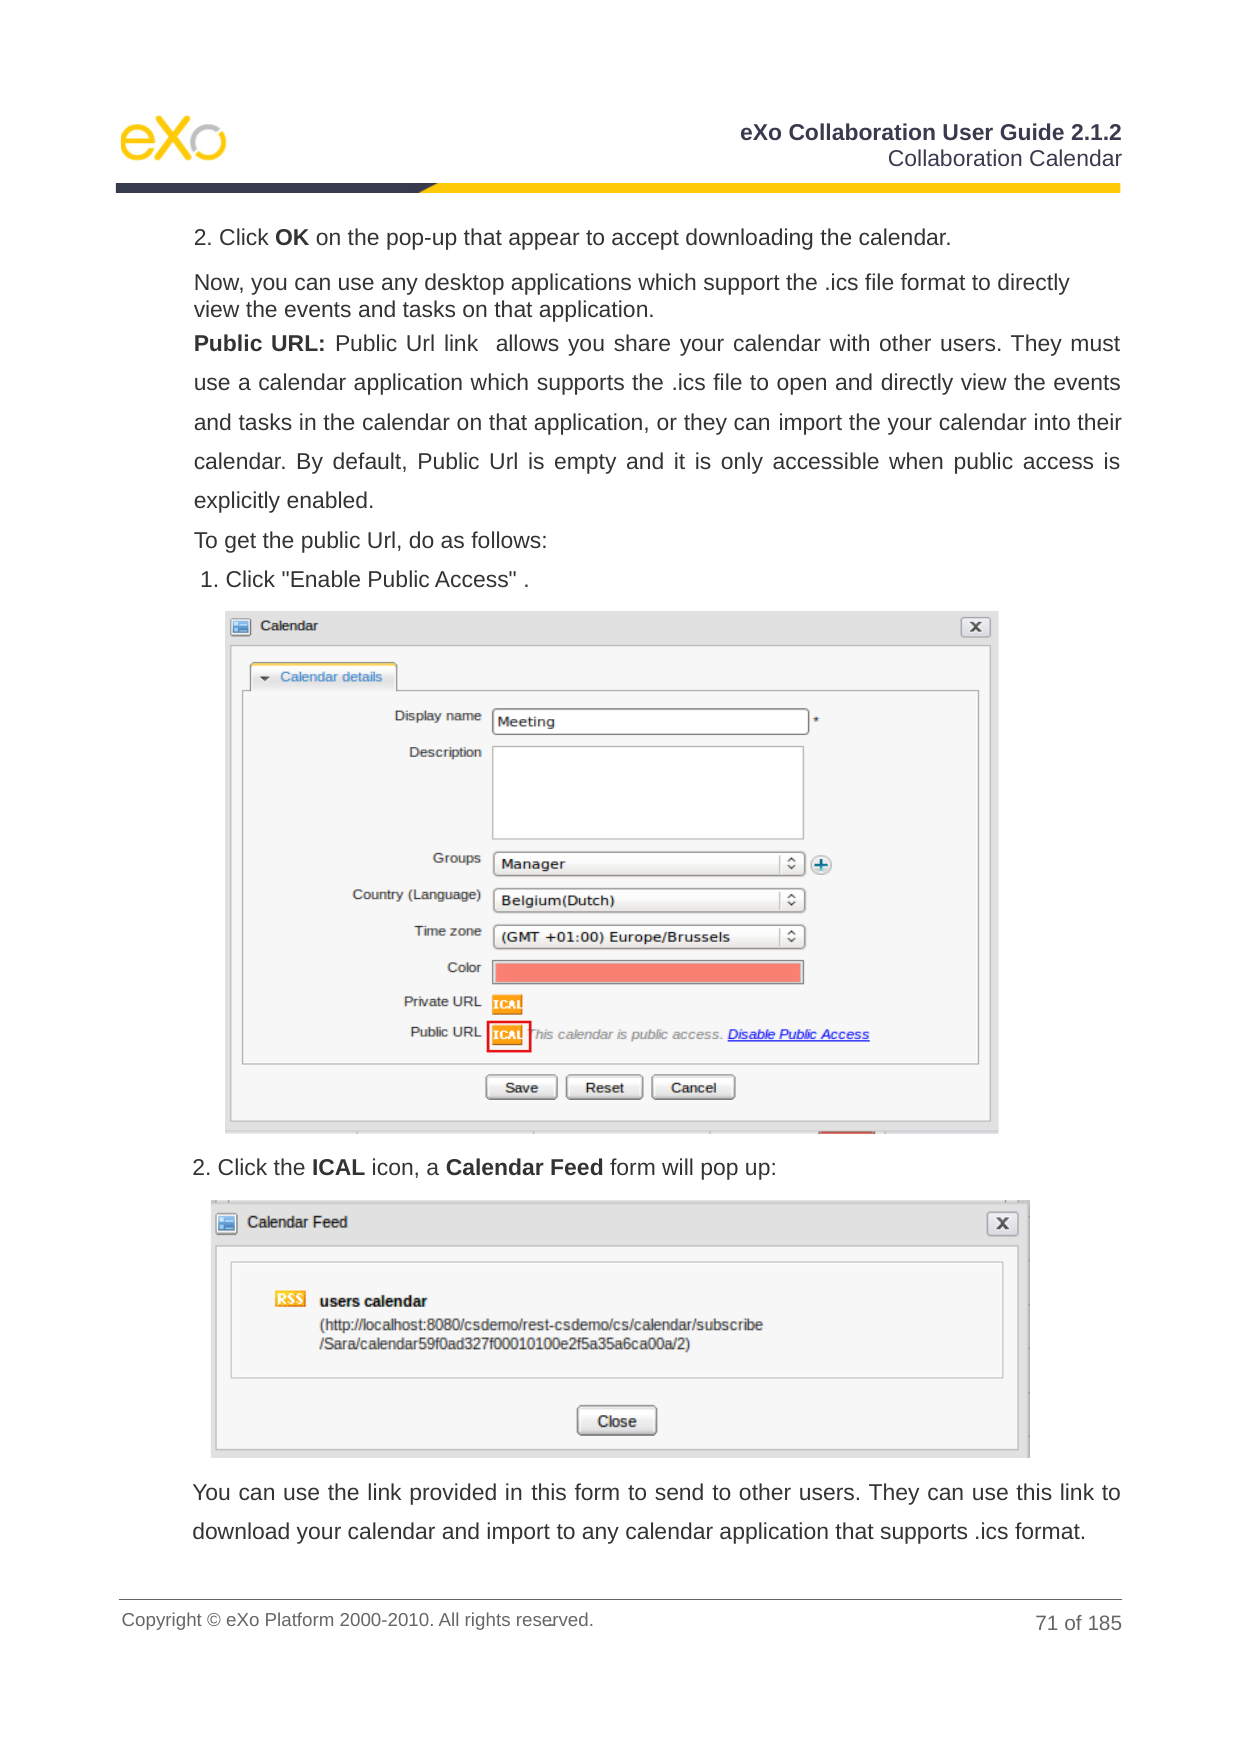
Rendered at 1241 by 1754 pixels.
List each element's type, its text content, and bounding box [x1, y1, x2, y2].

list 2. Click OK on the pop-up that appear to accept downloading the calendar. [156, 223, 1122, 250]
picture [225, 611, 999, 1134]
picture [115, 183, 1121, 193]
list Now, you can use any desktop applications which support the .ics file format to directly view the events and tasks on that application. [156, 269, 1122, 322]
picture [120, 115, 227, 161]
list 1. Click "Enable Public Access" . [156, 566, 1122, 593]
text 2. Click the ICAL icon, a Calendar Feed form will pop up: [192, 1134, 1122, 1180]
picture [210, 1200, 1030, 1458]
list You can use the link provided in this form to send to other users. They can use this link to download your calendar and import to any calendar application that supports .ics format. [192, 1458, 1122, 1544]
list To get the public Url, do as follows: [156, 527, 1122, 553]
list Public URL: Public Url link allows you share your calendar with other users. They must use a calendar application which supports the .ics file to open and directly view the events and tasks in the calendar on that application, or they can import the your calendar into their calendar. By default, Public Url is empty and it is only accessible when public access is explicitly enabled. [156, 329, 1122, 514]
